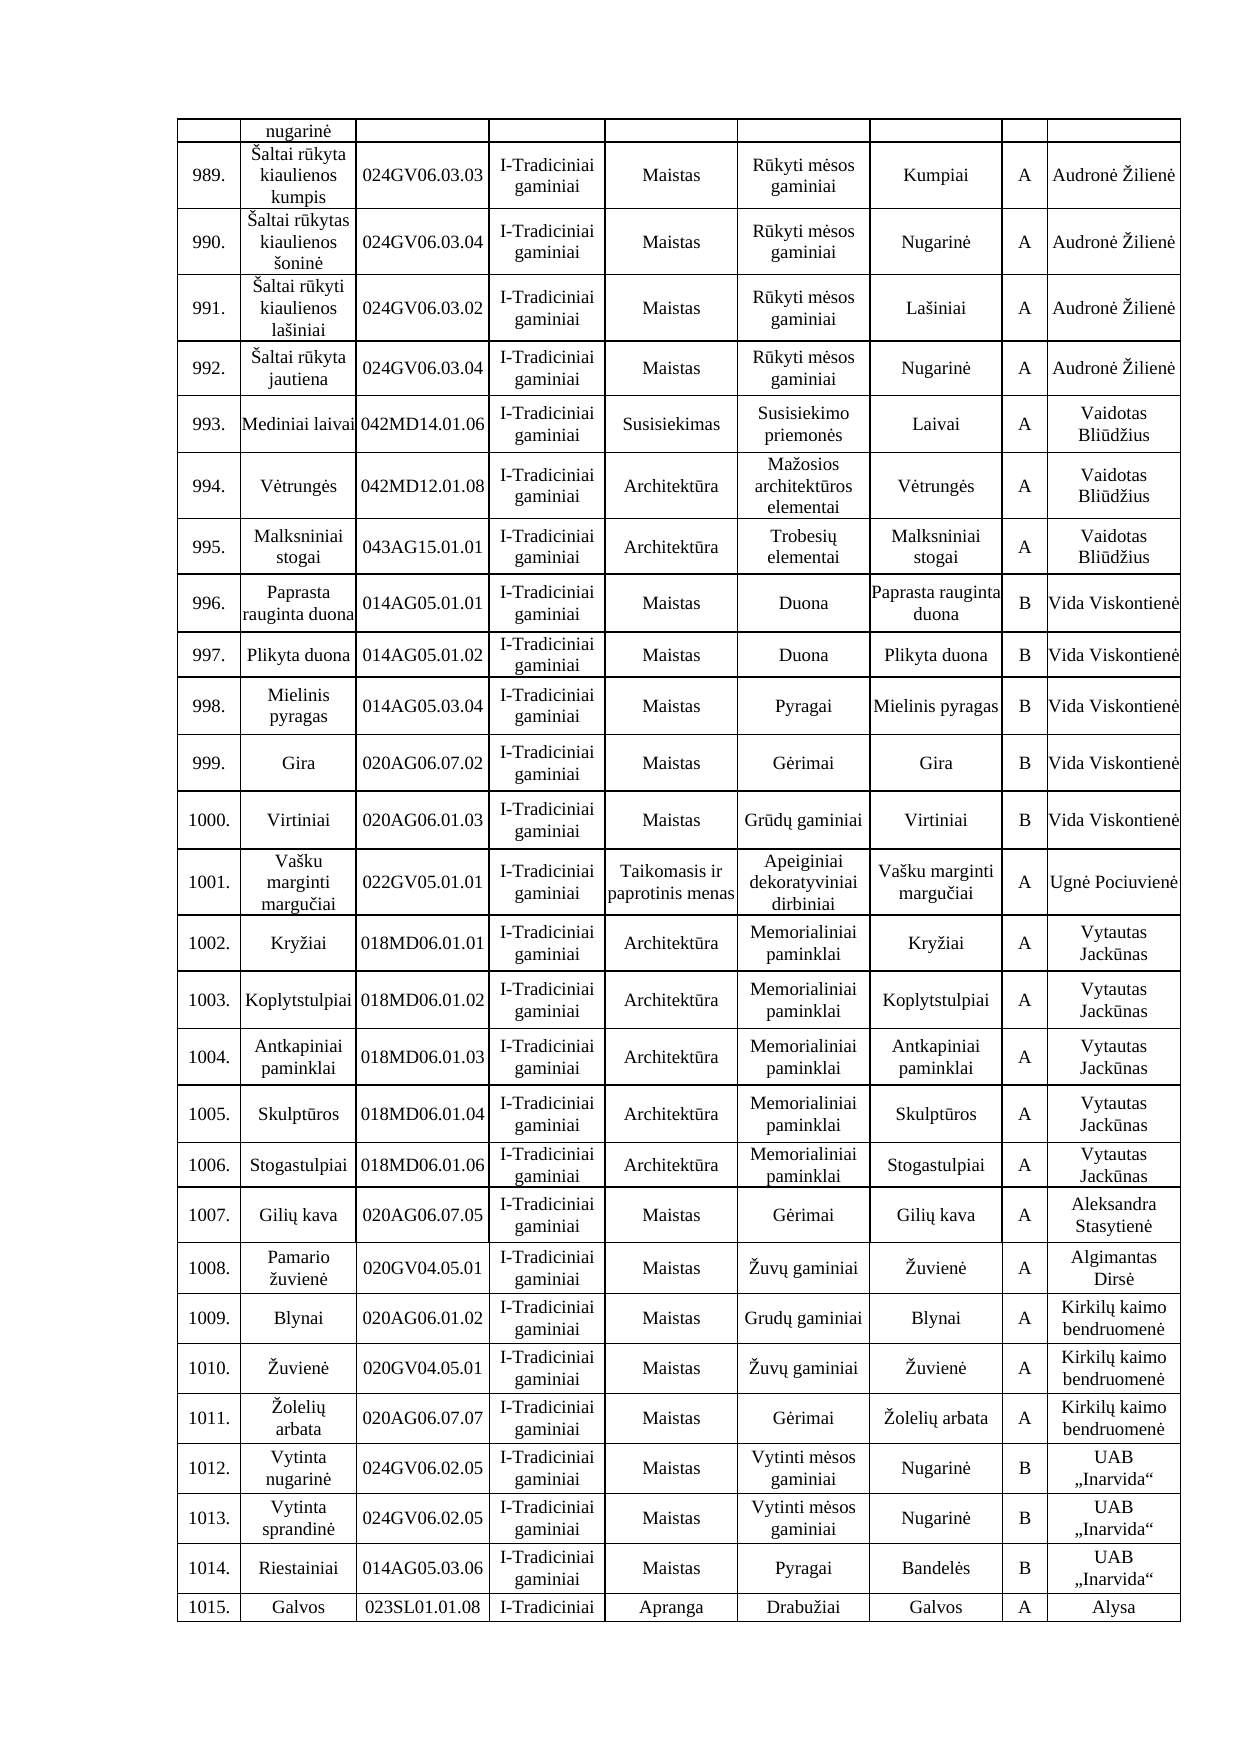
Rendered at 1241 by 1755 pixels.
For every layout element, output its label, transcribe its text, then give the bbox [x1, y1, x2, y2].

table_cell Mielinis pyragas [871, 678, 1001, 733]
table_cell Mažosios architektūros elementai [738, 453, 869, 518]
table_cell 042MD12.01.08 [357, 453, 488, 518]
table_cell Pamario žuvienė [241, 1243, 356, 1292]
table_cell A [1003, 1143, 1047, 1186]
table_cell 1006. [178, 1143, 240, 1186]
table_cell I-Tradiciniai gaminiai [490, 1494, 604, 1542]
table_cell 1008. [178, 1243, 240, 1292]
table_cell Susisiekimo priemonės [738, 396, 869, 451]
table_cell Vaidotas Bliūdžius [1048, 519, 1180, 573]
table_cell Kirkilų kaimo bendruomenė [1048, 1394, 1180, 1442]
table_cell Maistas [606, 1494, 737, 1542]
table_cell 020AG06.01.02 [357, 1294, 489, 1342]
table_cell Architektūra [606, 972, 737, 1028]
table_cell [606, 120, 737, 141]
table_cell Grūdų gaminiai [738, 792, 869, 848]
table_cell Audronė Žilienė [1048, 342, 1180, 394]
table_cell Maistas [606, 1394, 737, 1442]
table_cell Vytinti mėsos gaminiai [738, 1444, 869, 1492]
table_cell B [1003, 735, 1047, 790]
table_cell Maistas [606, 633, 737, 676]
table_cell Malksniniai stogai [241, 519, 355, 573]
table_cell Galvos [241, 1594, 356, 1621]
table_cell Apranga [606, 1594, 737, 1621]
table_cell Stogastulpiai [241, 1143, 355, 1186]
table_cell 1009. [178, 1294, 240, 1342]
table_cell Lašiniai [871, 275, 1001, 340]
table_cell 1013. [178, 1494, 240, 1542]
table_cell Duona [738, 575, 869, 631]
table_cell Algimantas Dirsė [1048, 1243, 1180, 1292]
table_cell 024GV06.02.05 [357, 1444, 489, 1492]
table_cell 024GV06.03.02 [357, 275, 488, 340]
table_cell Memorialiniai paminklai [738, 1029, 869, 1084]
table_cell 018MD06.01.04 [357, 1086, 488, 1141]
table_cell Vytautas Jackūnas [1048, 972, 1180, 1028]
table_cell Nugarinė [870, 1444, 1002, 1492]
table_cell I-Tradiciniai gaminiai [490, 1188, 604, 1242]
table_cell 014AG05.03.06 [357, 1544, 489, 1592]
table_cell I-Tradiciniai gaminiai [490, 1394, 604, 1442]
table_cell I-Tradiciniai gaminiai [490, 519, 604, 573]
table_cell I-Tradiciniai [490, 1594, 604, 1621]
table_cell 020GV04.05.01 [357, 1243, 489, 1292]
table_cell Pyragai [738, 678, 869, 733]
table_cell B [1003, 1494, 1047, 1542]
table_cell I-Tradiciniai gaminiai [490, 1544, 604, 1592]
table_cell Vaidotas Bliūdžius [1048, 453, 1180, 518]
table_cell A [1003, 1086, 1047, 1141]
table_cell Duona [738, 633, 869, 676]
table_cell Memorialiniai paminklai [738, 1143, 869, 1186]
table_cell 1007. [178, 1188, 240, 1242]
table_cell Rūkyti mėsos gaminiai [738, 275, 869, 340]
table_cell A [1003, 916, 1047, 970]
table_cell Vėtrungės [241, 453, 355, 518]
table_cell A [1003, 453, 1047, 518]
table_cell Plikyta duona [871, 633, 1001, 676]
table_cell 042MD14.01.06 [357, 396, 488, 451]
table_cell I-Tradiciniai gaminiai [490, 209, 604, 274]
table_cell Vida Viskontienė [1048, 633, 1180, 676]
table_cell B [1003, 575, 1047, 631]
table_cell Vytautas Jackūnas [1048, 1143, 1180, 1186]
table_cell A [1003, 1344, 1047, 1392]
table_cell 998. [178, 678, 240, 733]
table_cell UAB „Inarvida“ [1048, 1494, 1180, 1542]
table_cell Drabužiai [738, 1594, 869, 1621]
table_cell Maistas [606, 1188, 737, 1242]
table_cell 024GV06.03.04 [357, 209, 488, 274]
table_cell A [1003, 396, 1047, 451]
table_cell Vytinta nugarinė [241, 1444, 356, 1492]
table_cell Gėrimai [738, 1188, 869, 1242]
table_cell UAB „Inarvida“ [1048, 1444, 1180, 1492]
table_cell 024GV06.03.03 [357, 143, 488, 207]
table_cell Mediniai laivai [241, 396, 355, 451]
table_cell I-Tradiciniai gaminiai [490, 275, 604, 340]
table_cell Kryžiai [871, 916, 1001, 970]
table_cell Gilių kava [871, 1188, 1001, 1242]
table_cell I-Tradiciniai gaminiai [490, 143, 604, 207]
table_cell 990. [178, 209, 240, 274]
table_cell Kumpiai [871, 143, 1001, 207]
table_cell 993. [178, 396, 240, 451]
table_cell 014AG05.01.01 [357, 575, 488, 631]
table_cell Maistas [606, 143, 737, 207]
table_cell I-Tradiciniai gaminiai [490, 972, 604, 1028]
table_cell 1000. [178, 792, 240, 848]
table_cell 1004. [178, 1029, 240, 1084]
table_cell I-Tradiciniai gaminiai [490, 633, 604, 676]
table_cell Grudų gaminiai [738, 1294, 869, 1342]
table_cell Maistas [606, 342, 737, 394]
table_cell A [1003, 143, 1047, 207]
table_cell 018MD06.01.03 [357, 1029, 488, 1084]
table_cell Nugarinė [871, 209, 1001, 274]
table_cell 1010. [178, 1344, 240, 1392]
table_cell Plikyta duona [241, 633, 355, 676]
table_cell A [1003, 1029, 1047, 1084]
table_cell Riestainiai [241, 1544, 356, 1592]
table_cell Memorialiniai paminklai [738, 916, 869, 970]
table_cell [1003, 120, 1047, 141]
table_cell Maistas [606, 1444, 737, 1492]
table_cell Gilių kava [241, 1188, 355, 1242]
table_cell [178, 120, 240, 141]
table_cell Vašku marginti margučiai [241, 850, 355, 914]
table_cell I-Tradiciniai gaminiai [490, 1344, 604, 1392]
table_cell Maistas [606, 1544, 737, 1592]
table_cell Skulptūros [871, 1086, 1001, 1141]
table_cell I-Tradiciniai gaminiai [490, 1294, 604, 1342]
table_cell 999. [178, 735, 240, 790]
table_cell Rūkyti mėsos gaminiai [738, 209, 869, 274]
table_cell Šaltai rūkyta kiaulienos kumpis [241, 143, 355, 207]
table_cell Trobesių elementai [738, 519, 869, 573]
table_cell 1014. [178, 1544, 240, 1592]
table_cell Blynai [241, 1294, 356, 1342]
table_cell Skulptūros [241, 1086, 355, 1141]
table_cell I-Tradiciniai gaminiai [490, 1243, 604, 1292]
table_cell I-Tradiciniai gaminiai [490, 1143, 604, 1186]
table_cell Aleksandra Stasytienė [1048, 1188, 1180, 1242]
table_cell 014AG05.03.04 [357, 678, 488, 733]
table_cell B [1003, 633, 1047, 676]
table_cell Žuvienė [870, 1243, 1002, 1292]
table_cell Gira [871, 735, 1001, 790]
table_cell UAB „Inarvida“ [1048, 1544, 1180, 1592]
table_cell Laivai [871, 396, 1001, 451]
table_cell Maistas [606, 678, 737, 733]
table_cell Vytinta sprandinė [241, 1494, 356, 1542]
table_cell [1048, 120, 1180, 141]
table_cell Architektūra [606, 916, 737, 970]
table_cell Gėrimai [738, 1394, 869, 1442]
table_cell A [1003, 972, 1047, 1028]
table_cell I-Tradiciniai gaminiai [490, 792, 604, 848]
table_cell Žuvų gaminiai [738, 1243, 869, 1292]
table_cell 043AG15.01.01 [357, 519, 488, 573]
table_cell [871, 120, 1001, 141]
table_cell 023SL01.01.08 [357, 1594, 489, 1621]
table_cell Vytinti mėsos gaminiai [738, 1494, 869, 1542]
table_cell 020AG06.07.07 [357, 1394, 489, 1442]
table_cell 1003. [178, 972, 240, 1028]
table_cell Paprasta rauginta duona [871, 575, 1001, 631]
table_cell I-Tradiciniai gaminiai [490, 1086, 604, 1141]
table_cell 1001. [178, 850, 240, 914]
table_cell A [1003, 1188, 1047, 1242]
table_cell A [1003, 850, 1047, 914]
table_cell Susisiekimas [606, 396, 737, 451]
table_cell Koplytstulpiai [241, 972, 355, 1028]
table_cell Vida Viskontienė [1048, 792, 1180, 848]
table_cell A [1003, 519, 1047, 573]
table_cell Stogastulpiai [871, 1143, 1001, 1186]
table_cell Malksniniai stogai [871, 519, 1001, 573]
table_cell Audronė Žilienė [1048, 275, 1180, 340]
table_cell Kryžiai [241, 916, 355, 970]
table_cell Vytautas Jackūnas [1048, 1029, 1180, 1084]
table_cell Mielinis pyragas [241, 678, 355, 733]
table_cell Nugarinė [870, 1494, 1002, 1542]
table_cell 1015. [178, 1594, 240, 1621]
table_cell Apeiginiai dekoratyviniai dirbiniai [738, 850, 869, 914]
table_cell 018MD06.01.06 [357, 1143, 488, 1186]
table_cell I-Tradiciniai gaminiai [490, 1444, 604, 1492]
table_cell Bandelės [870, 1544, 1002, 1592]
table_cell Maistas [606, 209, 737, 274]
table_cell Gėrimai [738, 735, 869, 790]
table_cell Taikomasis ir paprotinis menas [606, 850, 737, 914]
table_cell Maistas [606, 575, 737, 631]
table_cell [490, 120, 604, 141]
table_cell I-Tradiciniai gaminiai [490, 342, 604, 394]
table_cell Rūkyti mėsos gaminiai [738, 342, 869, 394]
table_cell 020AG06.07.02 [357, 735, 488, 790]
table_cell I-Tradiciniai gaminiai [490, 735, 604, 790]
table_cell [738, 120, 869, 141]
table_cell Maistas [606, 1243, 737, 1292]
table_cell I-Tradiciniai gaminiai [490, 453, 604, 518]
table_cell Virtiniai [871, 792, 1001, 848]
table_cell Vytautas Jackūnas [1048, 916, 1180, 970]
table_cell 992. [178, 342, 240, 394]
table_cell 014AG05.01.02 [357, 633, 488, 676]
table_cell Pyragai [738, 1544, 869, 1592]
table_cell A [1003, 1294, 1047, 1342]
table_cell Blynai [870, 1294, 1002, 1342]
table_cell A [1003, 209, 1047, 274]
table_cell 996. [178, 575, 240, 631]
table_cell 991. [178, 275, 240, 340]
table_cell I-Tradiciniai gaminiai [490, 678, 604, 733]
table_cell A [1003, 1394, 1047, 1442]
table_cell Žuvų gaminiai [738, 1344, 869, 1392]
table_cell 989. [178, 143, 240, 207]
table_cell Maistas [606, 1294, 737, 1342]
table_cell 1011. [178, 1394, 240, 1442]
table_cell Audronė Žilienė [1048, 143, 1180, 207]
table_cell 995. [178, 519, 240, 573]
table_cell B [1003, 792, 1047, 848]
table_cell Antkapiniai paminklai [241, 1029, 355, 1084]
table_cell Rūkyti mėsos gaminiai [738, 143, 869, 207]
table_cell Vėtrungės [871, 453, 1001, 518]
table_cell Kirkilų kaimo bendruomenė [1048, 1344, 1180, 1392]
table_cell I-Tradiciniai gaminiai [490, 396, 604, 451]
table_cell A [1003, 275, 1047, 340]
table_cell Maistas [606, 275, 737, 340]
table_cell Architektūra [606, 1029, 737, 1084]
table_cell I-Tradiciniai gaminiai [490, 916, 604, 970]
table_cell A [1003, 1594, 1047, 1621]
table_cell 1012. [178, 1444, 240, 1492]
table_cell Žolelių arbata [241, 1394, 356, 1442]
table_cell 022GV05.01.01 [357, 850, 488, 914]
table_cell Architektūra [606, 519, 737, 573]
table_cell [357, 120, 488, 141]
table_cell Maistas [606, 1344, 737, 1392]
table_cell Žuvienė [241, 1344, 356, 1392]
table_cell Šaltai rūkytas kiaulienos šoninė [241, 209, 355, 274]
table_cell Vida Viskontienė [1048, 575, 1180, 631]
table_cell Memorialiniai paminklai [738, 972, 869, 1028]
table_cell Virtiniai [241, 792, 355, 848]
table_cell B [1003, 1444, 1047, 1492]
table_cell A [1003, 1243, 1047, 1292]
table_cell I-Tradiciniai gaminiai [490, 850, 604, 914]
table_cell A [1003, 342, 1047, 394]
table_cell 024GV06.02.05 [357, 1494, 489, 1542]
table_cell Maistas [606, 735, 737, 790]
table_cell Šaltai rūkyta jautiena [241, 342, 355, 394]
table_cell Ugnė Pociuvienė [1048, 850, 1180, 914]
table_cell Vaidotas Bliūdžius [1048, 396, 1180, 451]
table_cell Maistas [606, 792, 737, 848]
table_cell Architektūra [606, 453, 737, 518]
table_cell 024GV06.03.04 [357, 342, 488, 394]
table_cell 994. [178, 453, 240, 518]
table_cell Žuvienė [870, 1344, 1002, 1392]
table_cell Koplytstulpiai [871, 972, 1001, 1028]
table_cell Audronė Žilienė [1048, 209, 1180, 274]
table_cell Šaltai rūkyti kiaulienos lašiniai [241, 275, 355, 340]
table_cell Architektūra [606, 1143, 737, 1186]
table_cell Vida Viskontienė [1048, 735, 1180, 790]
table_cell Nugarinė [871, 342, 1001, 394]
table_cell 018MD06.01.02 [357, 972, 488, 1028]
table_cell 020GV04.05.01 [357, 1344, 489, 1392]
table_cell Alysa [1048, 1594, 1180, 1621]
table_cell Vytautas Jackūnas [1048, 1086, 1180, 1141]
table_cell B [1003, 678, 1047, 733]
table_cell 020AG06.01.03 [357, 792, 488, 848]
table_cell 1002. [178, 916, 240, 970]
table_cell Memorialiniai paminklai [738, 1086, 869, 1141]
table_cell 018MD06.01.01 [357, 916, 488, 970]
table_cell B [1003, 1544, 1047, 1592]
table_cell Vida Viskontienė [1048, 678, 1180, 733]
table_cell Vašku marginti margučiai [871, 850, 1001, 914]
table_cell nugarinė [241, 120, 355, 141]
table_cell 997. [178, 633, 240, 676]
table_cell Architektūra [606, 1086, 737, 1141]
table_cell Galvos [870, 1594, 1002, 1621]
table_cell 020AG06.07.05 [357, 1188, 488, 1242]
table_cell I-Tradiciniai gaminiai [490, 1029, 604, 1084]
table_cell Paprasta rauginta duona [241, 575, 355, 631]
table_cell Kirkilų kaimo bendruomenė [1048, 1294, 1180, 1342]
table_cell Žolelių arbata [870, 1394, 1002, 1442]
table_cell Antkapiniai paminklai [871, 1029, 1001, 1084]
table_cell Gira [241, 735, 355, 790]
table_cell 1005. [178, 1086, 240, 1141]
table_cell I-Tradiciniai gaminiai [490, 575, 604, 631]
